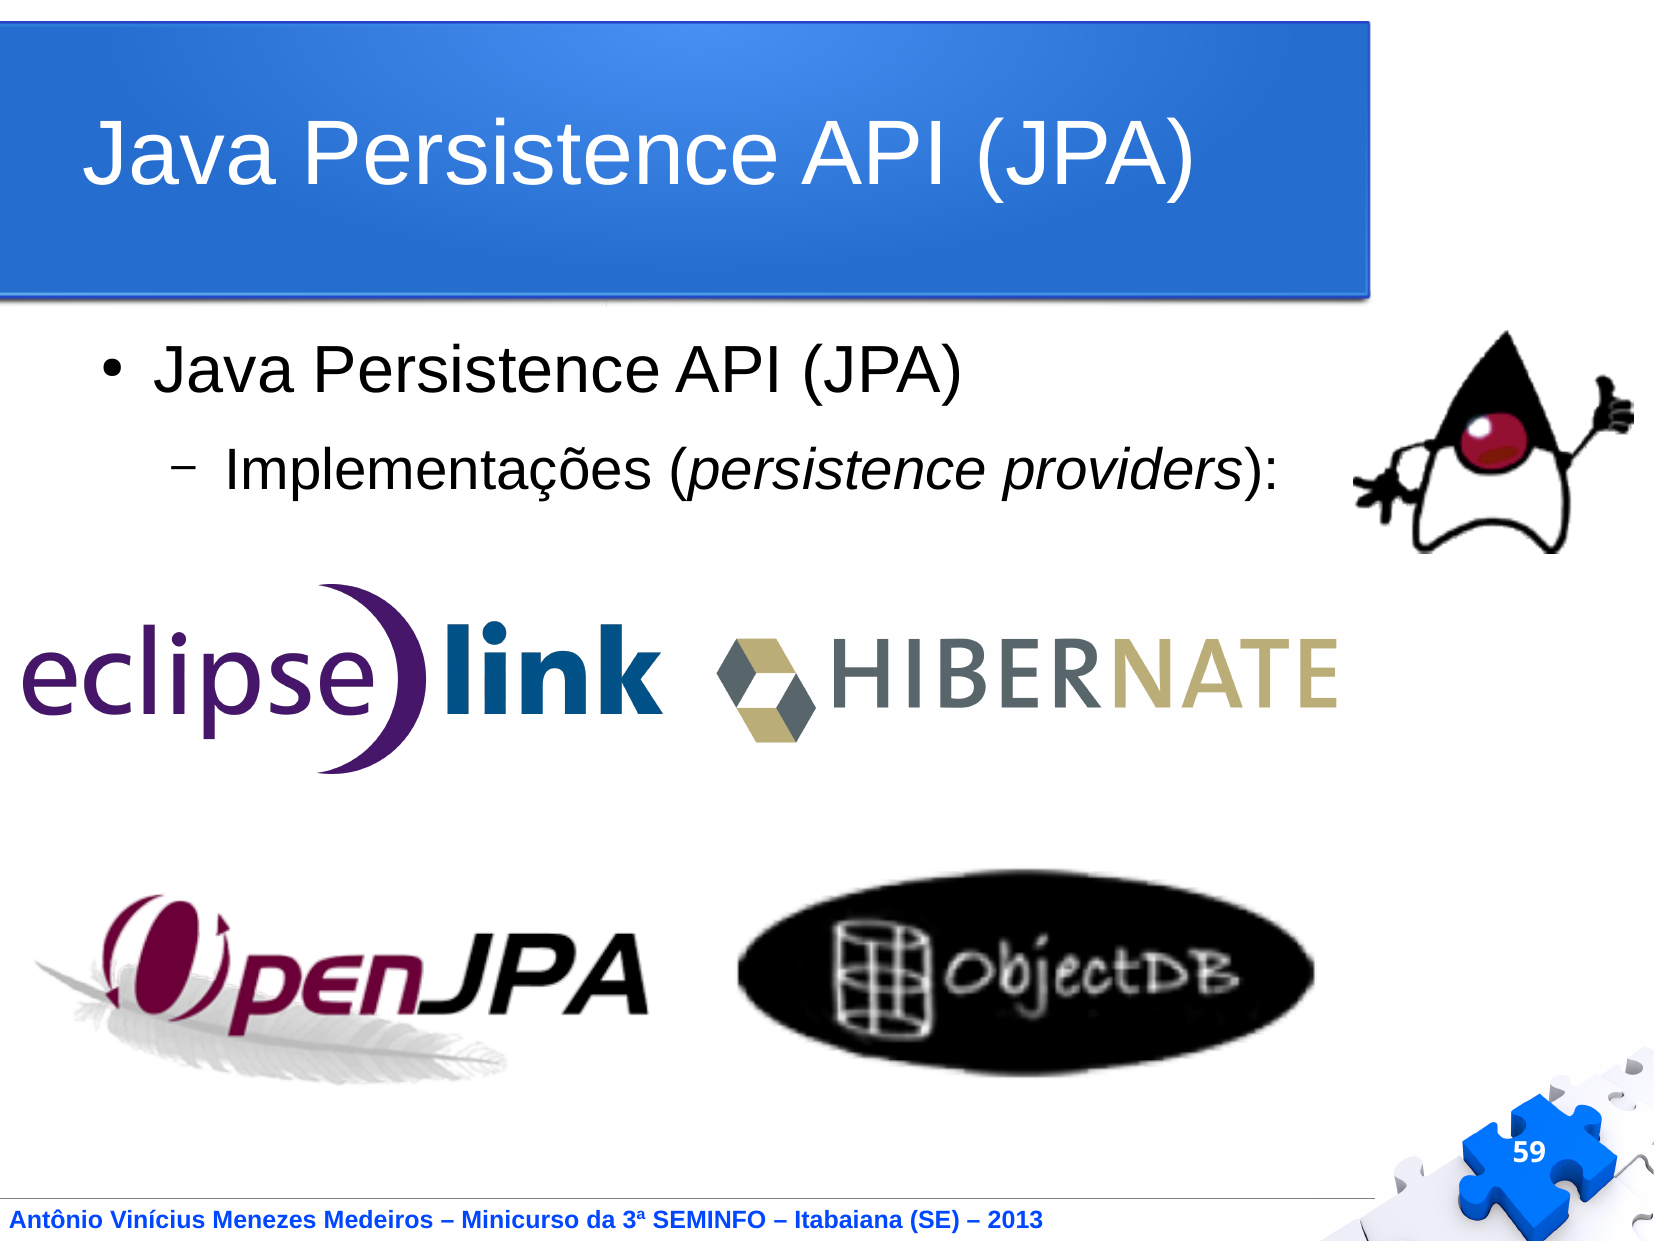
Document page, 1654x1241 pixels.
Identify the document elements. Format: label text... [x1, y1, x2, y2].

picture [685, 578, 1367, 768]
picture [25, 885, 662, 1091]
list Java Persistence API (JPA) Implementações (persistence providers): [82, 332, 1356, 1182]
picture [0, 21, 1375, 307]
picture [1311, 983, 1654, 1241]
title Java Persistence API (JPA) [82, 49, 1323, 257]
picture [23, 584, 663, 774]
picture [731, 862, 1323, 1086]
picture [1353, 330, 1634, 554]
